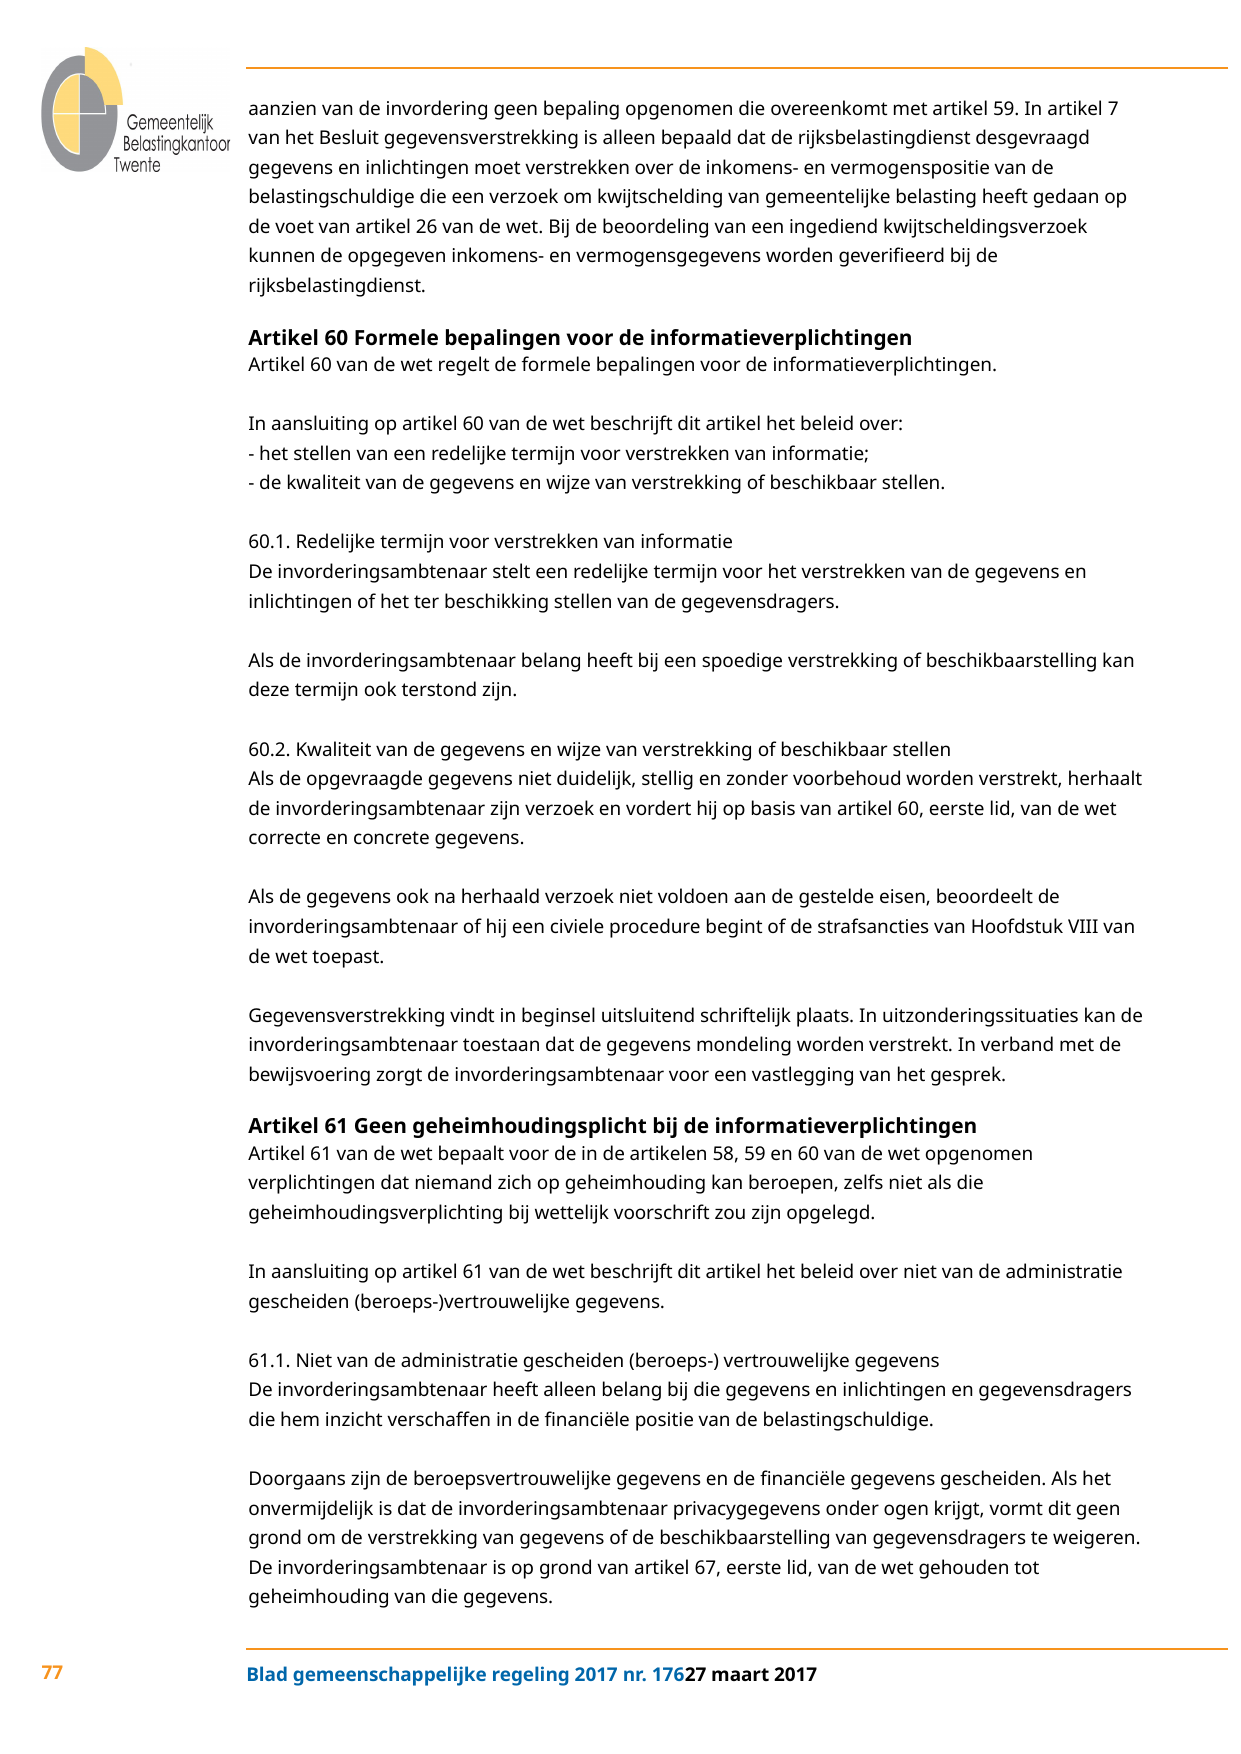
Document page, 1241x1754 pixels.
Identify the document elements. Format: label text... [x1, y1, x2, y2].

text Als de gegevens ook na herhaald verzoek niet voldoen aan de gestelde eisen, beoordeelt de invorderingsambtenaar of hij een civiele procedure begint of de strafsancties van Hoofdstuk VIII van de wet toepast. [248, 884, 1152, 968]
text De invorderingsambtenaar heeft alleen belang bij die gegevens en inlichtingen en gegevensdragers die hem inzicht verschaffen in de financiële positie van de belastingschuldige. [248, 1377, 1152, 1432]
text - de kwaliteit van de gegevens en wijze van verstrekking of beschikbaar stellen. [248, 469, 1152, 495]
text 61.1. Niet van de administratie gescheiden (beroeps-) vertrouwelijke gegevens [248, 1347, 1152, 1373]
text 60.1. Redelijke termijn voor verstrekken van informatie [248, 529, 1152, 554]
text De invorderingsambtenaar stelt een redelijke termijn voor het verstrekken van de gegevens en inlichtingen of het ter beschikking stellen van de gegevensdragers. [248, 558, 1152, 613]
text aanzien van de invordering geen bepaling opgenomen die overeenkomt met artikel 59. In artikel 7 van het Besluit gegevensverstrekking is alleen bepaald dat de rijksbelastingdienst desgevraagd gegevens en inlichtingen moet verstrekken over de inkomens- en vermogenspositie van de belastingschuldige die een verzoek om kwijtschelding van gemeentelijke belasting heeft gedaan op de voet van artikel 26 van de wet. Bij de beoordeling van een ingediend kwijtscheldingsverzoek kunnen de opgegeven inkomens- en vermogensgegevens worden geverifieerd bij de rijksbelastingdienst. [248, 95, 1152, 298]
text - het stellen van een redelijke termijn voor verstrekken van informatie; [248, 440, 1152, 466]
text Als de invorderingsambtenaar belang heeft bij een spoedige verstrekking of beschikbaarstelling kan deze termijn ook terstond zijn. [248, 647, 1152, 702]
text Als de opgevraagde gegevens niet duidelijk, stellig en zonder voorbehoud worden verstrekt, herhaalt de invorderingsambtenaar zijn verzoek en vordert hij op basis van artikel 60, eerste lid, van de wet correcte en concrete gegevens. [248, 765, 1152, 850]
picture [41, 47, 231, 172]
text Artikel 61 Geen geheimhoudingsplicht bij de informatieverplichtingen [248, 1112, 1152, 1140]
text Doorgaans zijn de beroepsvertrouwelijke gegevens en de financiële gegevens gescheiden. Als het onvermijdelijk is dat de invorderingsambtenaar privacygegevens onder ogen krijgt, vormt dit geen grond om de verstrekking van gegevens of de beschikbaarstelling van gegevensdragers te weigeren. De invorderingsambtenaar is op grond van artikel 67, eerste lid, van de wet gehouden tot geheimhouding van die gegevens. [248, 1465, 1152, 1609]
text Artikel 61 van de wet bepaalt voor de in de artikelen 58, 59 en 60 van de wet opgenomen verplichtingen dat niemand zich op geheimhouding kan beroepen, zelfs niet als die geheimhoudingsverplichting bij wettelijk voorschrift zou zijn opgelegd. [248, 1140, 1152, 1225]
text 60.2. Kwaliteit van de gegevens en wijze van verstrekking of beschikbaar stellen [248, 736, 1152, 761]
text Artikel 60 Formele bepalingen voor de informatieverplichtingen [248, 323, 1152, 351]
text Gegevensverstrekking vindt in beginsel uitsluitend schriftelijk plaats. In uitzonderingssituaties kan de invorderingsambtenaar toestaan dat de gegevens mondeling worden verstrekt. In verband met de bewijsvoering zorgt de invorderingsambtenaar voor een vastlegging van het gesprek. [248, 1002, 1152, 1087]
text Artikel 60 van de wet regelt de formele bepalingen voor de informatieverplichtingen. [248, 351, 1152, 377]
text In aansluiting op artikel 60 van de wet beschrijft dit artikel het beleid over: [248, 410, 1152, 436]
text In aansluiting op artikel 61 van de wet beschrijft dit artikel het beleid over niet van de administratie gescheiden (beroeps-)vertrouwelijke gegevens. [248, 1258, 1152, 1314]
